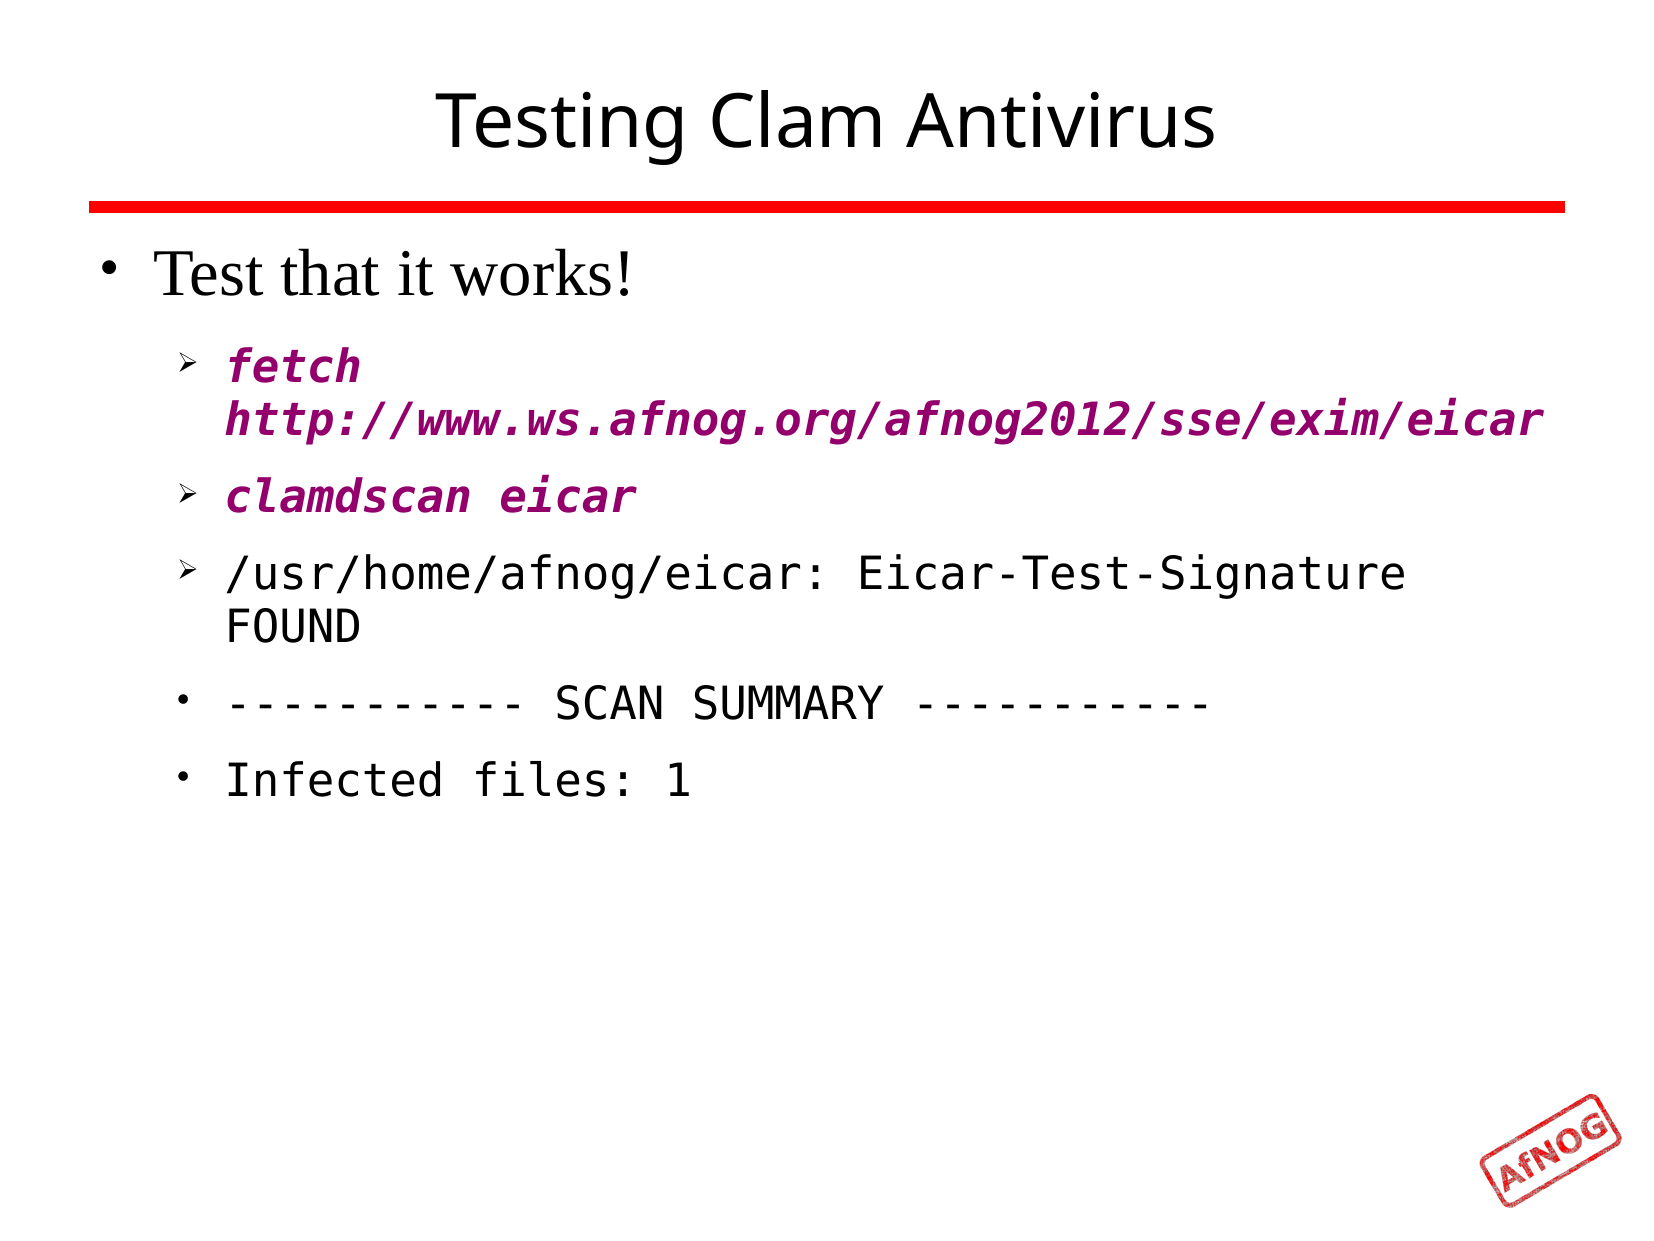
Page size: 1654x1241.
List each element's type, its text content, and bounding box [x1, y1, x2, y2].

list Test that it works! fetch http://www.ws.afnog.org/afnog2012/sse/exim/eicar clamdscan eicar /usr/home/afnog/eicar: Eicar-Test-Signature FOUND ----------- SCAN SUMMARY ----------- Infected files: 1 [82, 236, 1571, 1123]
picture [1476, 1090, 1625, 1211]
title Testing Clam Antivirus [88, 29, 1565, 207]
